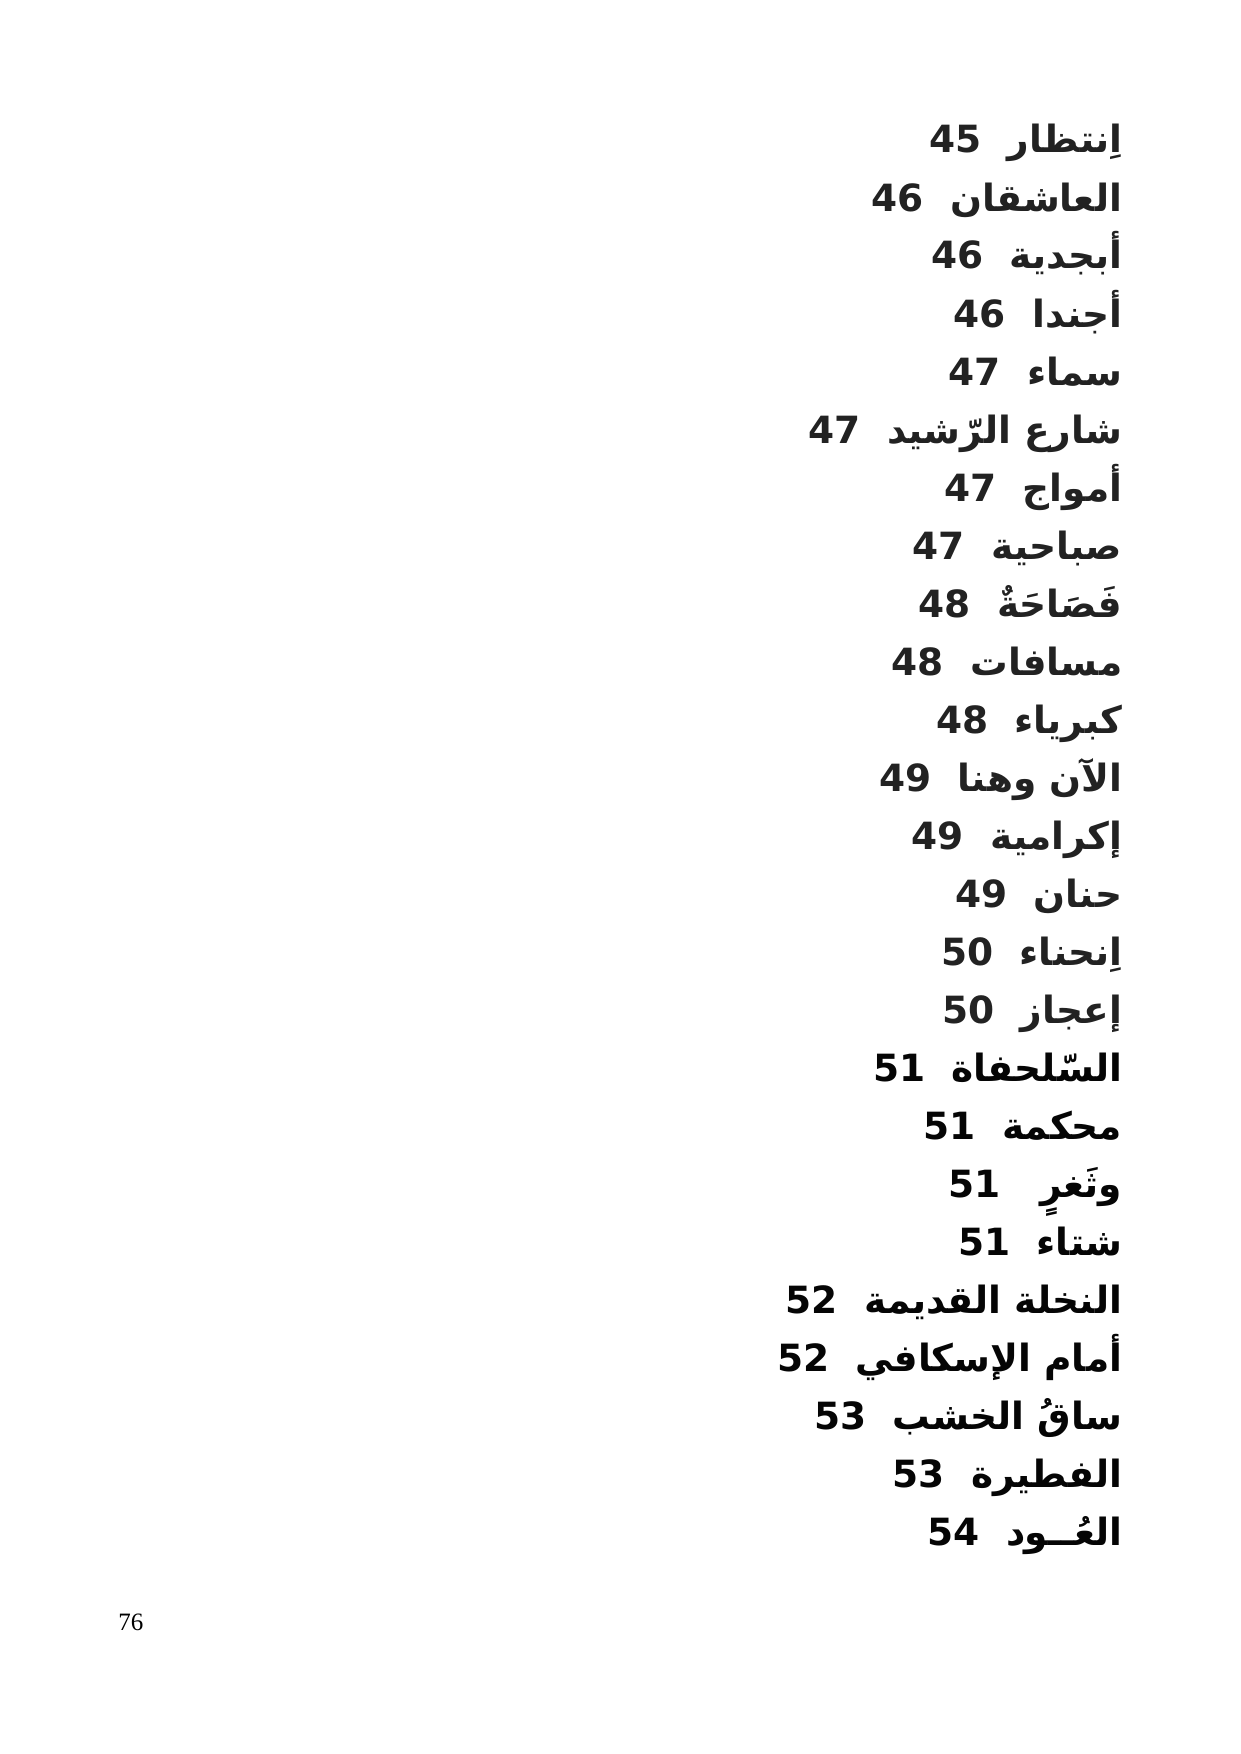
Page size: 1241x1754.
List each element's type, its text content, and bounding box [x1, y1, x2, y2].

text كبرياء 48 [118, 698, 1122, 742]
text الفطيرة 53 [118, 1453, 1122, 1496]
text أمواج 47 [118, 466, 1122, 510]
text فَصَاحَةٌ 48 [118, 582, 1122, 626]
text إكرامية 49 [118, 814, 1122, 858]
text اِنحناء 50 [118, 930, 1122, 974]
text العاشقان 46 [118, 176, 1122, 220]
text أبجدية 46 [118, 234, 1122, 278]
text الآن وهنا 49 [118, 756, 1122, 800]
text سماء 47 [118, 350, 1122, 394]
text شتاء 51 [118, 1221, 1122, 1264]
text السّلحفاة 51 [118, 1046, 1122, 1090]
text شارع الرّشيد 47 [118, 408, 1122, 452]
text أمام الإسكافي 52 [118, 1337, 1122, 1380]
text ساقُ الخشب 53 [118, 1394, 1122, 1438]
text إعجاز 50 [118, 988, 1122, 1032]
text مسافات 48 [118, 640, 1122, 684]
text حنان 49 [118, 872, 1122, 916]
text النخلة القديمة 52 [118, 1278, 1122, 1322]
text اِنتظار 45 [118, 118, 1122, 162]
text وثَغرٍ 51 [118, 1162, 1122, 1206]
text صباحية 47 [118, 524, 1122, 568]
text أجندا 46 [118, 292, 1122, 336]
text العُــود 54 [118, 1511, 1122, 1554]
text محكمة 51 [118, 1104, 1122, 1148]
